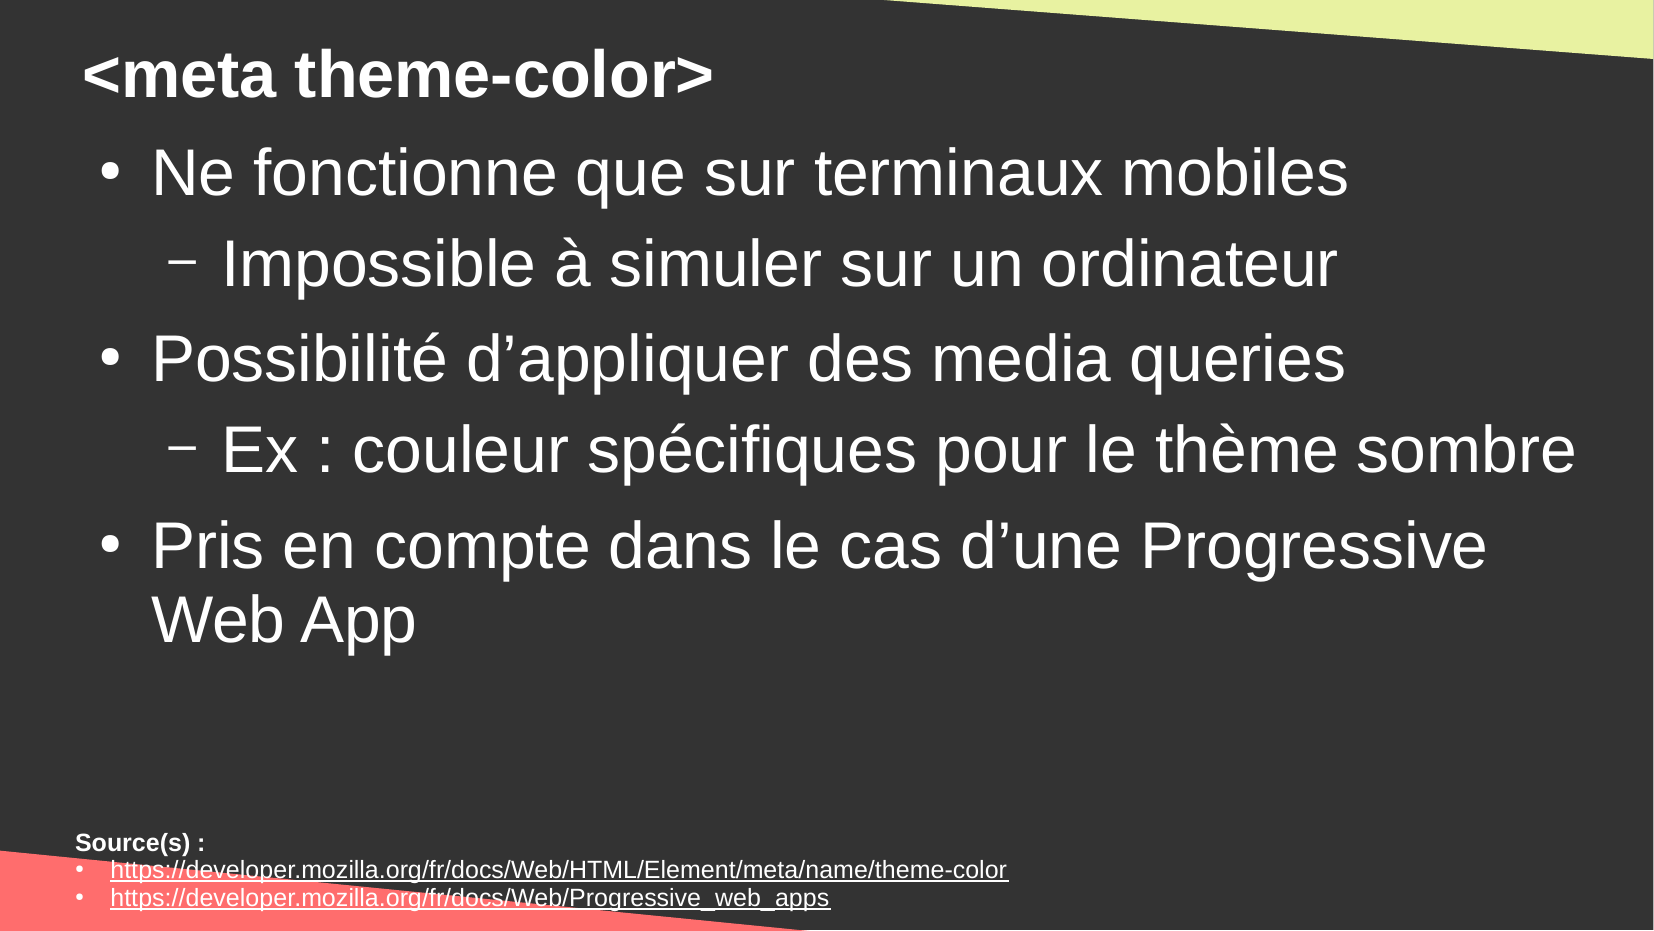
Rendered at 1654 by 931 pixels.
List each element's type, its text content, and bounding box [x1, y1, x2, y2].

list Ne fonctionne que sur terminaux mobiles Impossible à simuler sur un ordinateur Possibilité d’appliquer des media queries Ex : couleur spécifiques pour le thème sombre Pris en compte dans le cas d’une Progressive Web App [80, 135, 1605, 662]
text_box [884, 0, 1654, 60]
text_box [0, 850, 810, 931]
title [82, 37, 1276, 122]
text_box Source(s) : https://developer.mozilla.org/fr/docs/Web/HTML/Element/meta/name/theme-color https://developer.mozilla.org/fr/docs/Web/Progressive_web_apps [60, 820, 1546, 920]
